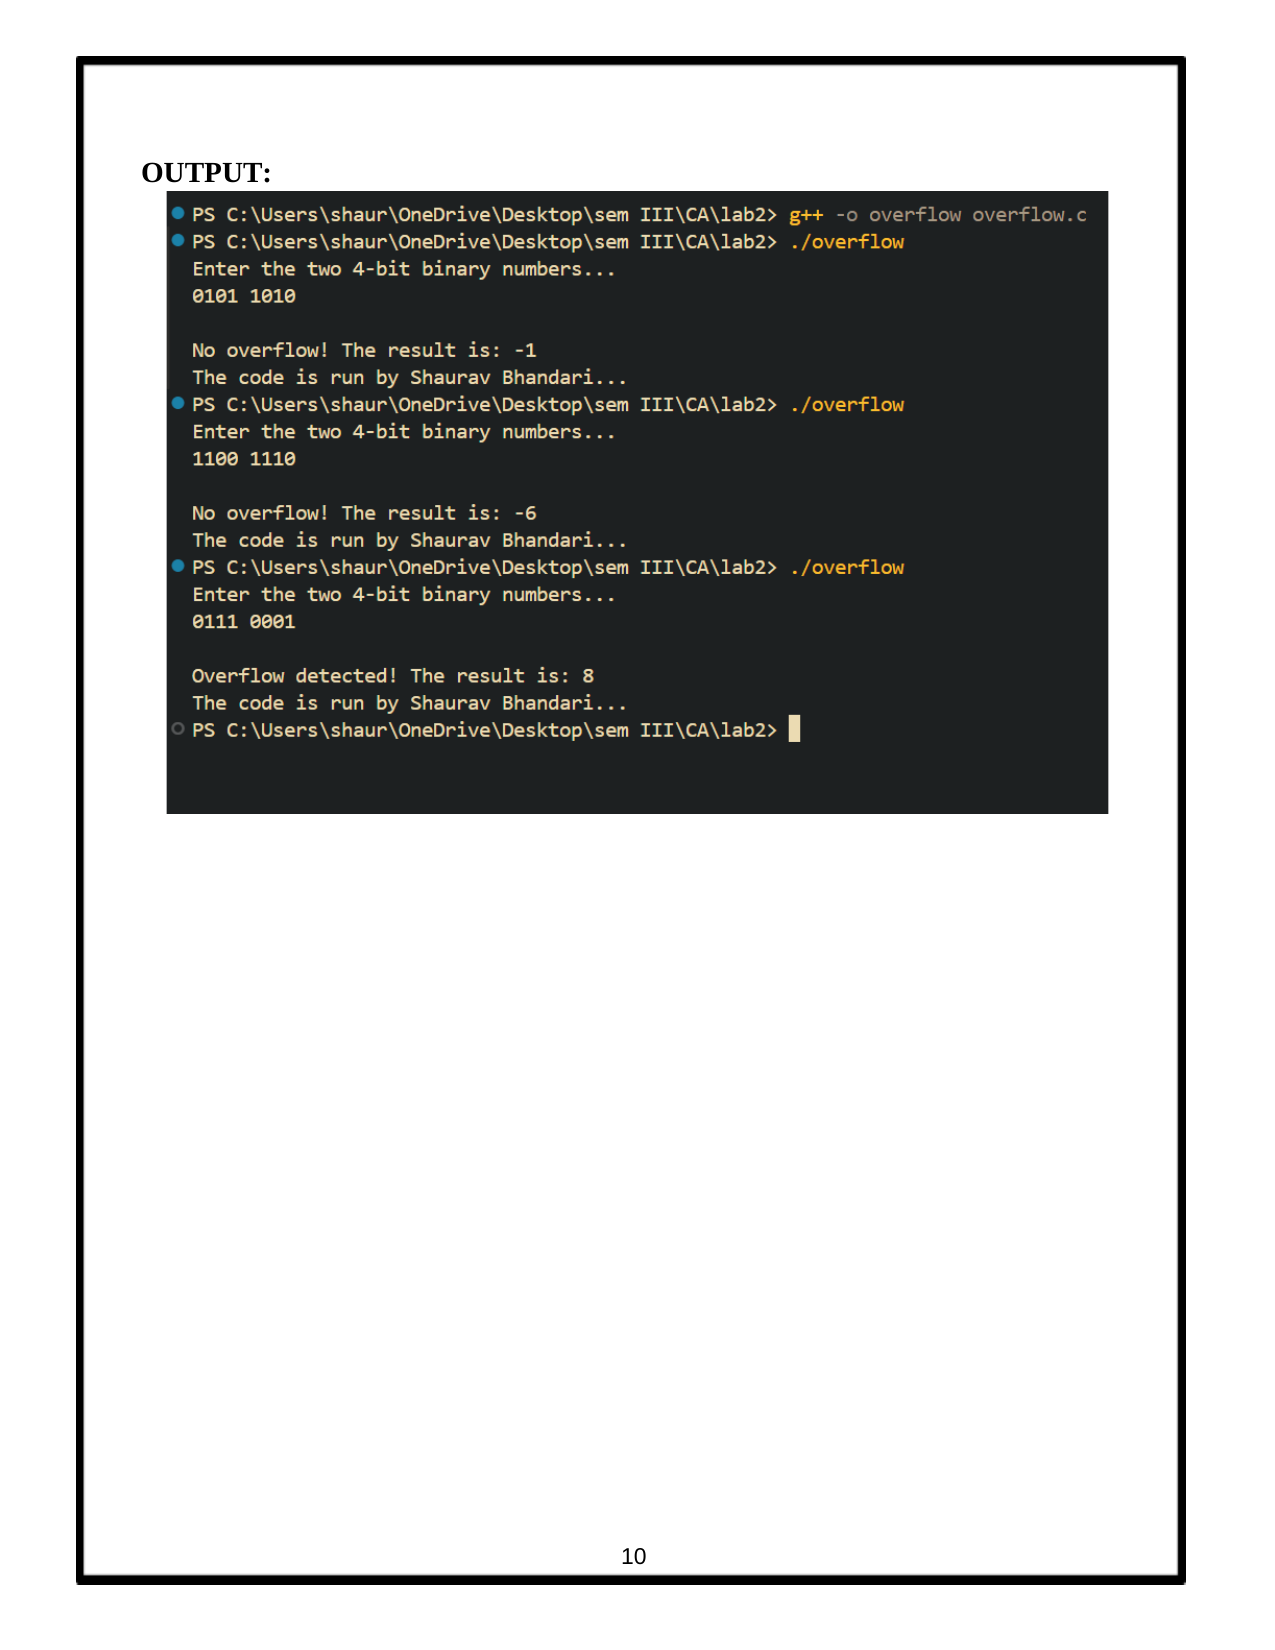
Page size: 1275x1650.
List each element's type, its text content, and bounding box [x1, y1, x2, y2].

picture [76, 56, 1186, 1585]
text OUTPUT: [141, 155, 1125, 188]
